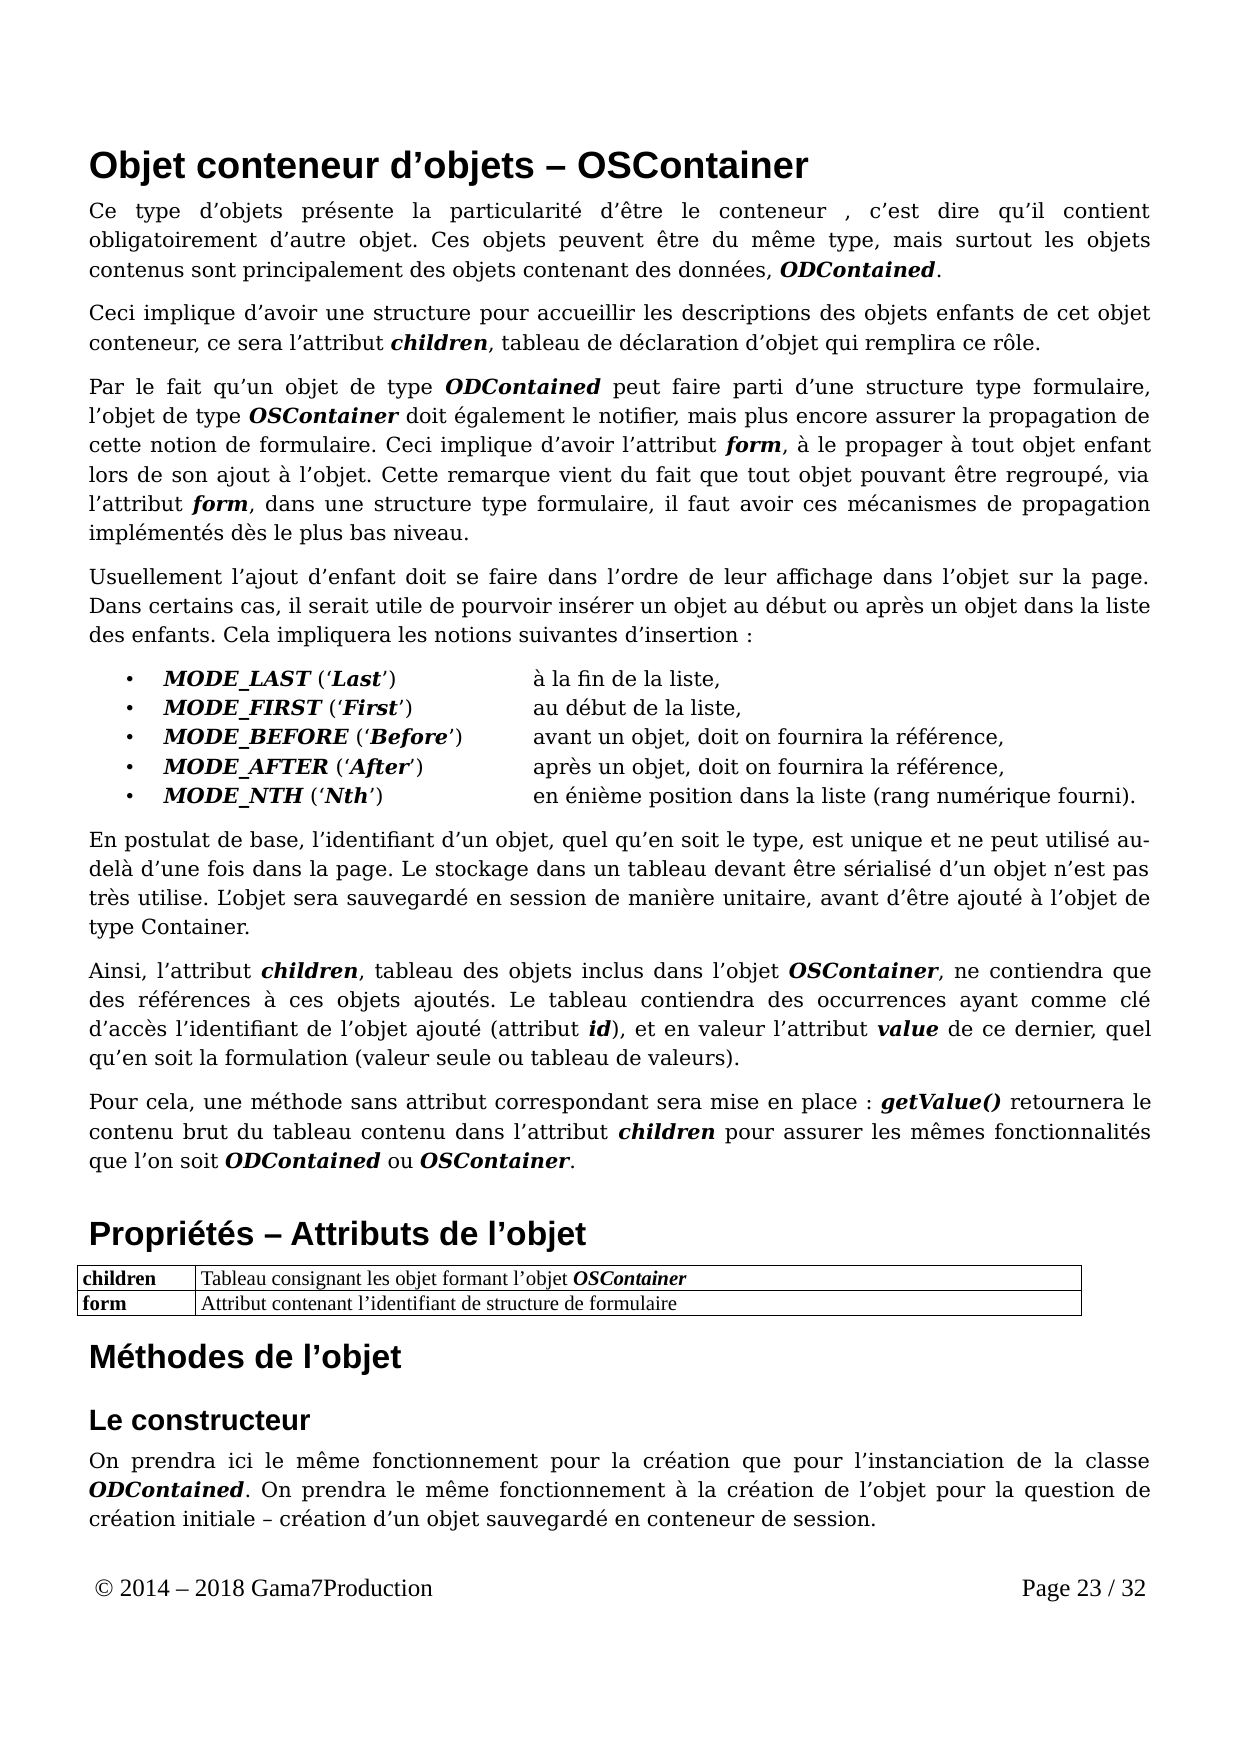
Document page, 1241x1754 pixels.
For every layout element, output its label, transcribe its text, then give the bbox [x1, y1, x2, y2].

list MODE_NTH (‘Nth’) en énième position dans la liste (rang numérique fourni). [126, 784, 1152, 808]
list MODE_FIRST (‘First’) au début de la liste, [126, 696, 1152, 720]
table_cell form [78, 1291, 195, 1315]
text En postulat de base, l’identifiant d’un objet, quel qu’en soit le type, est unique et ne peut utilisé au-delà d’une fois dans la page. Le stockage dans un tableau devant être sérialisé d’un objet n’est pas très utilise. L’objet sera sauvegardé en session de manière unitaire, avant d’être ajouté à l’objet de type Container. [88, 828, 1152, 939]
table_header children [78, 1266, 195, 1290]
text On prendra ici le même fonctionnement pour la création que pour l’instanciation de la classe ODContained. On prendra le même fonctionnement à la création de l’objet pour la question de création initiale – création d’un objet sauvegardé en conteneur de session. [88, 1449, 1152, 1532]
subtitle Objet conteneur d’objets – OSContainer [88, 143, 1152, 187]
text Pour cela, une méthode sans attribut correspondant sera mise en place : getValue() retournera le contenu brut du tableau contenu dans l’attribut children pour assurer les mêmes fonctionnalités que l’on soit ODContained ou OSContainer. [88, 1090, 1152, 1173]
text Ce type d’objets présente la particularité d’être le conteneur , c’est dire qu’il contient obligatoirement d’autre objet. Ces objets peuvent être du même type, mais surtout les objets contenus sont principalement des objets contenant des données, ODContained. [88, 199, 1152, 282]
text Ainsi, l’attribut children, tableau des objets inclus dans l’objet OSContainer, ne contiendra que des références à ces objets ajoutés. Le tableau contiendra des occurrences ayant comme clé d’accès l’identifiant de l’objet ajouté (attribut id), et en valeur l’attribut value de ce dernier, quel qu’en soit la formulation (valeur seule ou tableau de valeurs). [88, 959, 1152, 1071]
list MODE_AFTER (‘After’) après un objet, doit on fournira la référence, [126, 754, 1152, 779]
subtitle Le constructeur [88, 1403, 1152, 1436]
subtitle Méthodes de l’objet [88, 1337, 1152, 1376]
table_cell Attribut contenant l’identifiant de structure de formulaire [196, 1291, 1081, 1315]
list MODE_BEFORE (‘Before’) avant un objet, doit on fournira la référence, [126, 725, 1152, 750]
table_header Tableau consignant les objet formant l’objet OSContainer [196, 1266, 1081, 1290]
text Usuellement l’ajout d’enfant doit se faire dans l’ordre de leur affichage dans l’objet sur la page. Dans certains cas, il serait utile de pourvoir insérer un objet au début ou après un objet dans la liste des enfants. Cela impliquera les notions suivantes d’insertion : [88, 565, 1152, 647]
text Par le fait qu’un objet de type ODContained peut faire parti d’une structure type formulaire, l’objet de type OSContainer doit également le notifier, mais plus encore assurer la propagation de cette notion de formulaire. Ceci implique d’avoir l’attribut form, à le propager à tout objet enfant lors de son ajout à l’objet. Cette remarque vient du fait que tout objet pouvant être regroupé, via l’attribut form, dans une structure type formulaire, il faut avoir ces mécanismes de propagation implémentés dès le plus bas niveau. [88, 374, 1152, 545]
text Ceci implique d’avoir une structure pour accueillir les descriptions des objets enfants de cet objet conteneur, ce sera l’attribut children, tableau de déclaration d’objet qui remplira ce rôle. [88, 301, 1152, 355]
subtitle Propriétés – Attributs de l’objet [88, 1214, 1152, 1252]
list MODE_LAST (‘Last’) à la fin de la liste, [126, 666, 1152, 691]
